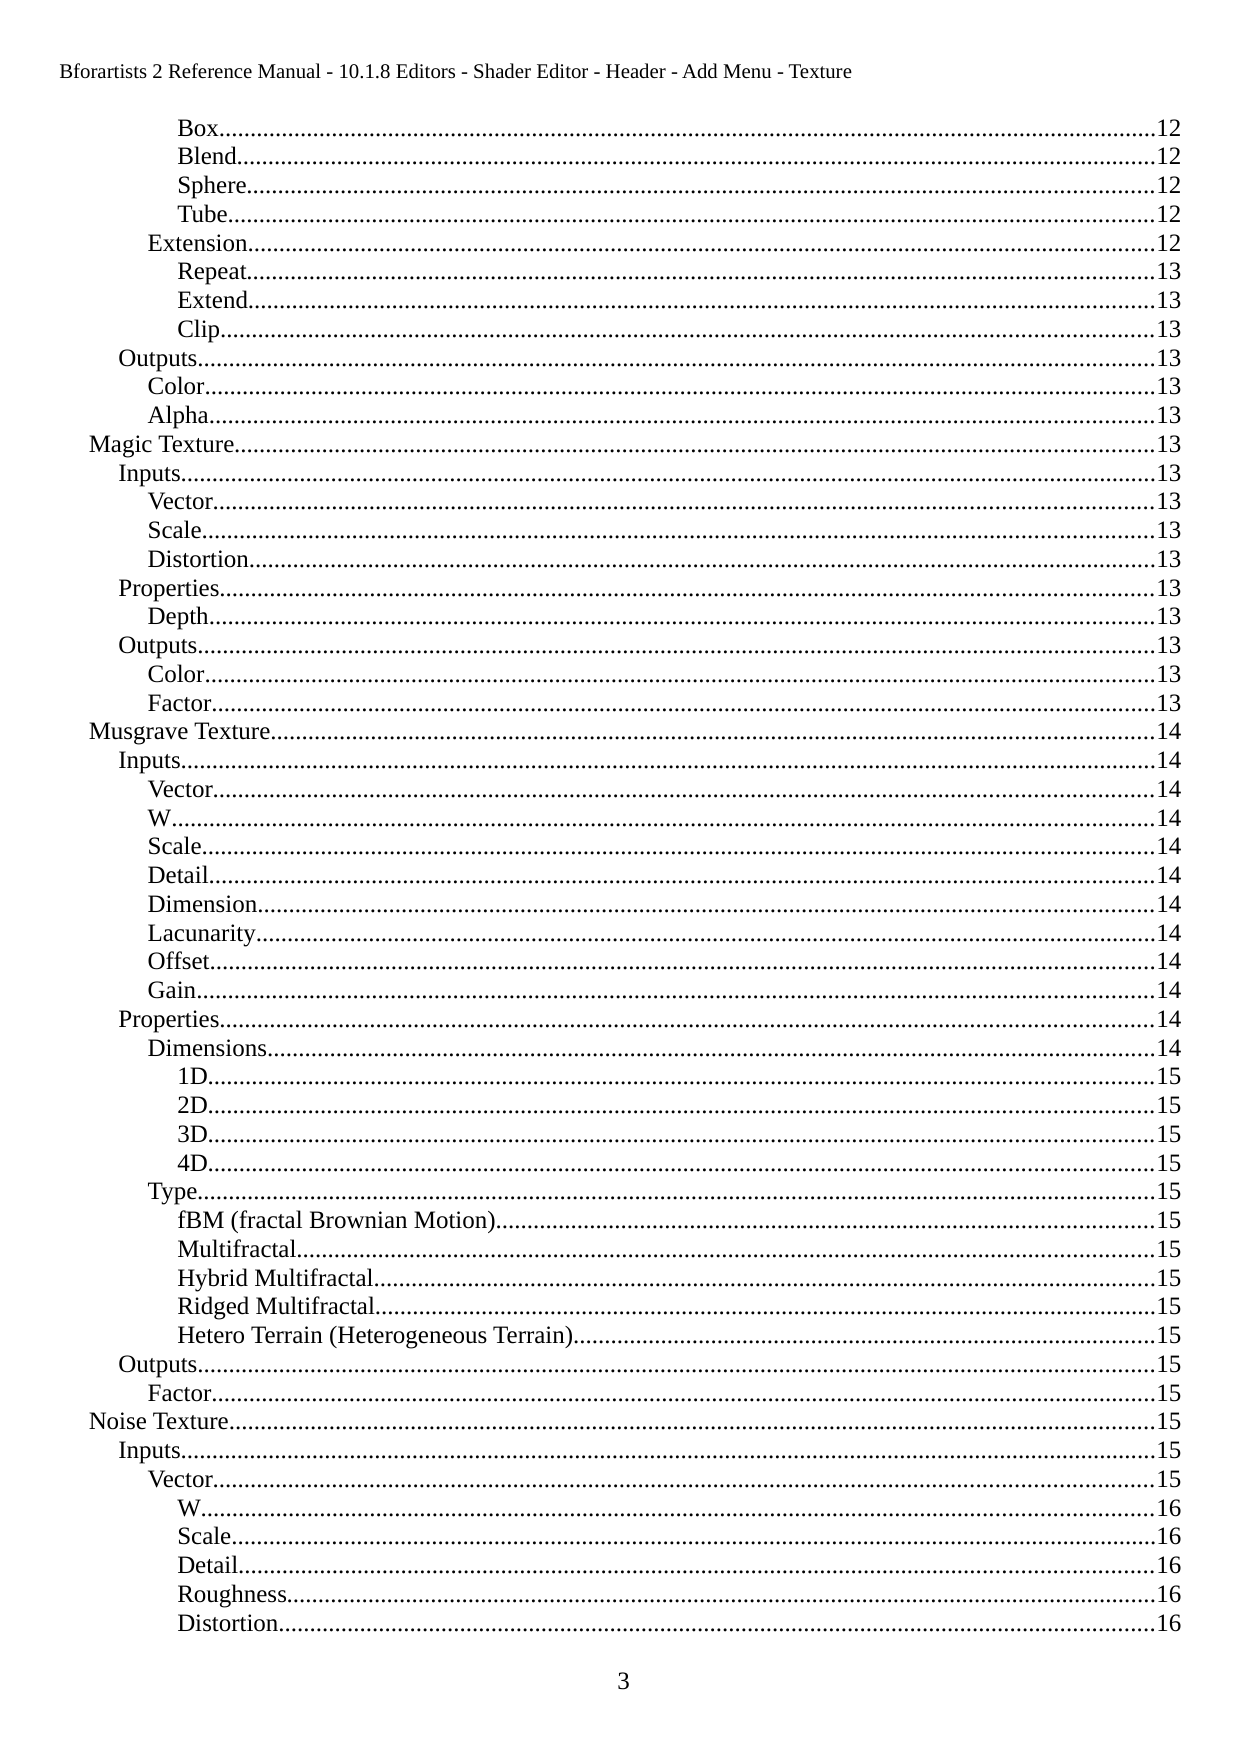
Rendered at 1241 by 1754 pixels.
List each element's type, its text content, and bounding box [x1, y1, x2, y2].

text Magic Texture 13 [88, 429, 1181, 458]
text Dimensions 14 [147, 1033, 1181, 1061]
text Tube 12 [177, 199, 1181, 228]
text Inputs 15 [118, 1435, 1181, 1464]
text Factor 13 [147, 688, 1181, 716]
text fBM (fractal Brownian Motion) 15 [177, 1205, 1181, 1234]
text Detail 16 [177, 1550, 1181, 1579]
text Outputs 15 [118, 1349, 1181, 1378]
text Hetero Terrain (Heterogeneous Terrain) 15 [177, 1320, 1181, 1349]
text Roughness 16 [177, 1579, 1181, 1608]
text Depth 13 [147, 601, 1181, 630]
text W 14 [147, 803, 1181, 831]
text Vector 13 [147, 486, 1181, 515]
text Extend 13 [177, 285, 1181, 314]
text Blend 12 [177, 141, 1181, 170]
text Detail 14 [147, 860, 1181, 889]
text Vector 15 [147, 1464, 1181, 1493]
text Sphere 12 [177, 170, 1181, 199]
text Ridged Multifractal 15 [177, 1291, 1181, 1320]
text Scale 14 [147, 831, 1181, 860]
text Musgrave Texture 14 [88, 716, 1181, 745]
text Clip 13 [177, 314, 1181, 343]
text 4D 15 [177, 1148, 1181, 1176]
text Noise Texture 15 [88, 1406, 1181, 1435]
text Distortion 16 [177, 1608, 1181, 1636]
text Dimension 14 [147, 889, 1181, 918]
text Hybrid Multifractal 15 [177, 1263, 1181, 1291]
text 1D 15 [177, 1061, 1181, 1090]
text Type 15 [147, 1176, 1181, 1205]
text 3D 15 [177, 1119, 1181, 1148]
text 2D 15 [177, 1090, 1181, 1119]
text Outputs 13 [118, 630, 1181, 659]
text Factor 15 [147, 1378, 1181, 1406]
text Distortion 13 [147, 544, 1181, 573]
text Vector 14 [147, 774, 1181, 803]
text Inputs 14 [118, 745, 1181, 774]
text Lacunarity 14 [147, 918, 1181, 946]
text Scale 13 [147, 515, 1181, 544]
text Multifractal 15 [177, 1234, 1181, 1263]
text Color 13 [147, 659, 1181, 688]
text Outputs 13 [118, 343, 1181, 371]
text Extension 12 [147, 228, 1181, 256]
text Properties 14 [118, 1004, 1181, 1033]
text Box 12 [177, 113, 1181, 141]
text Inputs 13 [118, 458, 1181, 486]
text W 16 [177, 1493, 1181, 1521]
text Color 13 [147, 371, 1181, 400]
text Properties 13 [118, 573, 1181, 601]
text Offset 14 [147, 946, 1181, 975]
text Repeat 13 [177, 256, 1181, 285]
text Scale 16 [177, 1521, 1181, 1550]
text Alpha 13 [147, 400, 1181, 429]
text Gain 14 [147, 975, 1181, 1004]
